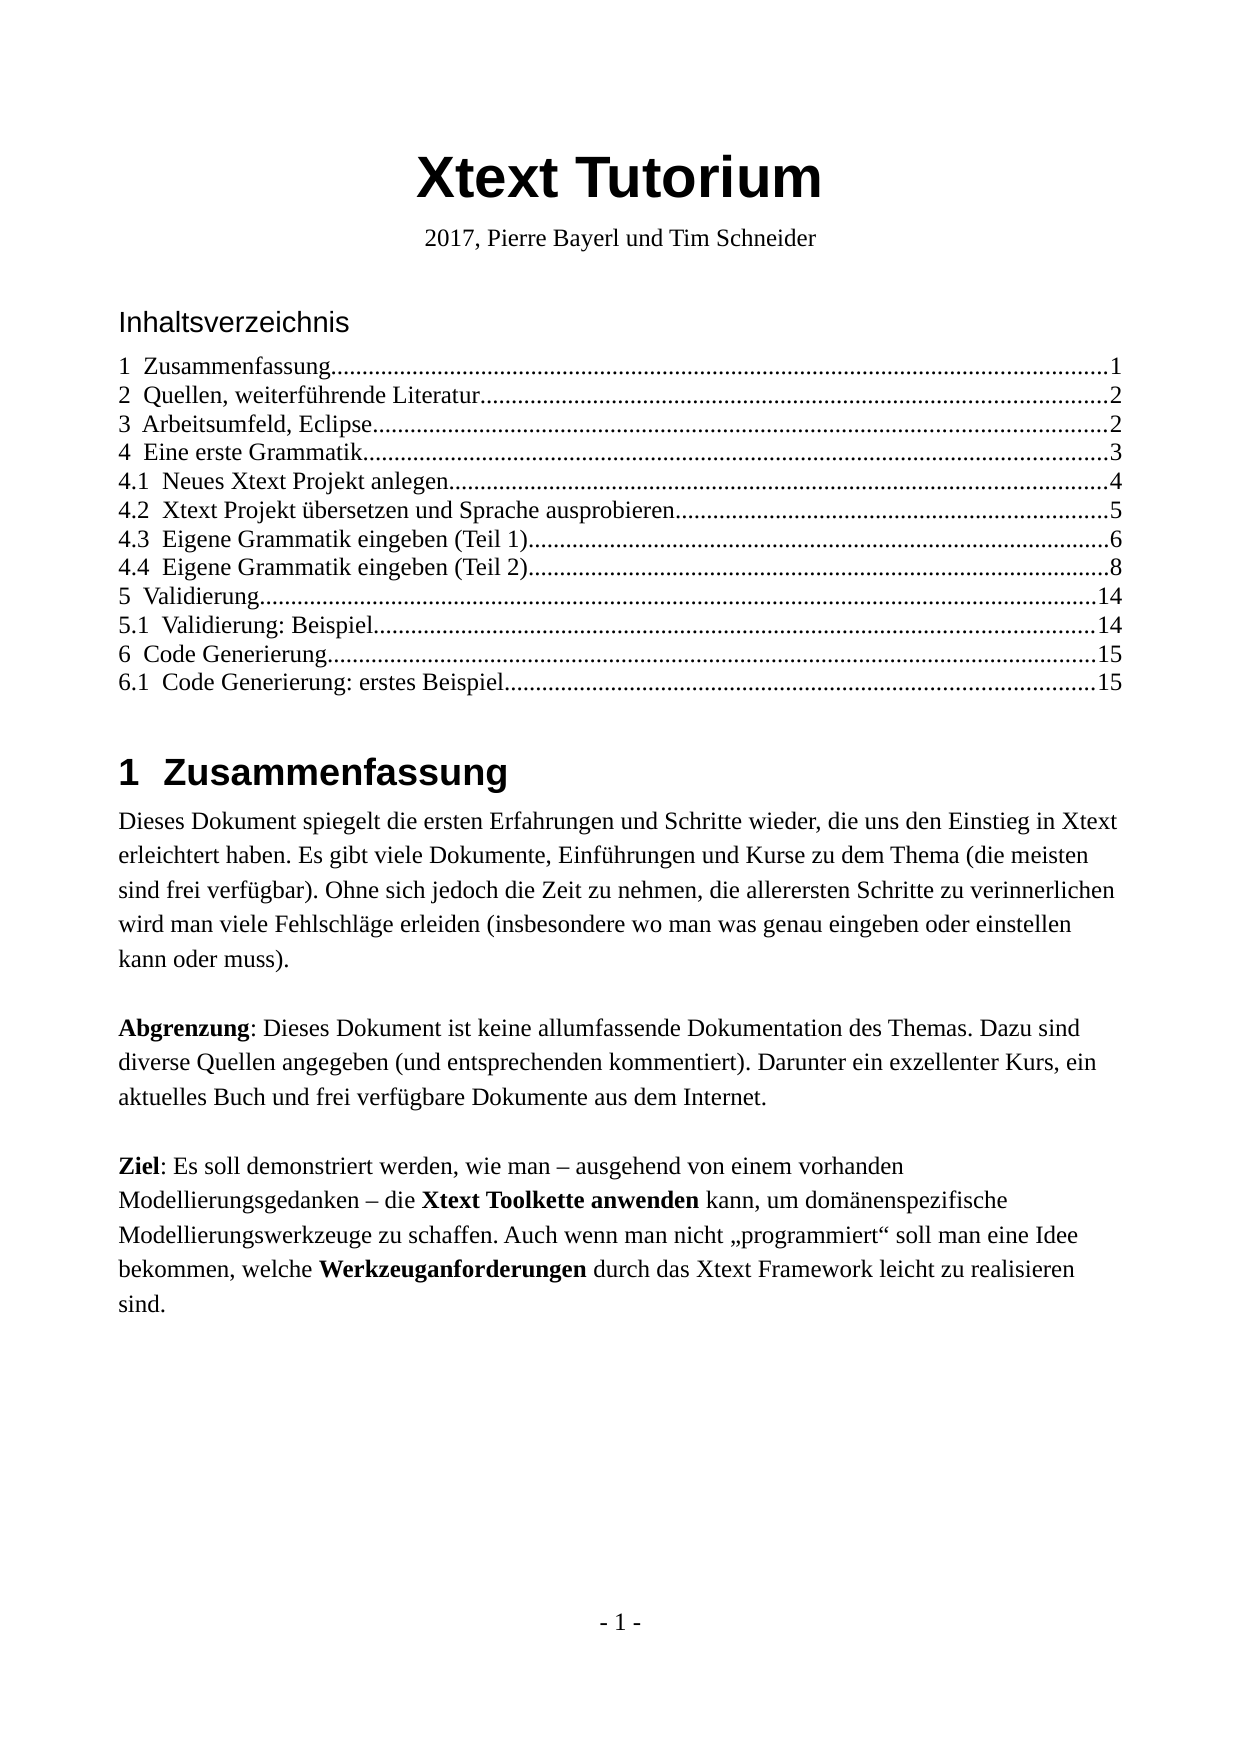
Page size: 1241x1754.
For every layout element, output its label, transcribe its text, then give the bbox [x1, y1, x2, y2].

text 5 Validierung 14 [118, 581, 1122, 610]
subtitle Zusammenfassung [118, 750, 1122, 794]
title Xtext Tutorium [118, 143, 1122, 210]
text 3 Arbeitsumfeld, Eclipse 2 [118, 409, 1122, 437]
text 4.1 Neues Xtext Projekt anlegen 4 [118, 466, 1122, 495]
text 4.4 Eigene Grammatik eingeben (Teil 2) 8 [118, 552, 1122, 581]
text 4.3 Eigene Grammatik eingeben (Teil 1) 6 [118, 524, 1122, 552]
text Dieses Dokument spiegelt die ersten Erfahrungen und Schritte wieder, die uns den Einstieg in Xtext erleichtert haben. Es gibt viele Dokumente, Einführungen und Kurse zu dem Thema (die meisten sind frei verfügbar). Ohne sich jedoch die Zeit zu nehmen, die allerersten Schritte zu verinnerlichen wird man viele Fehlschläge erleiden (insbesondere wo man was genau eingeben oder einstellen kann oder muss). [118, 806, 1122, 973]
text 6.1 Code Generierung: erstes Beispiel 15 [118, 667, 1122, 696]
subtitle Inhaltsverzeichnis [118, 305, 1122, 339]
text 4.2 Xtext Projekt übersetzen und Sprache ausprobieren 5 [118, 495, 1122, 524]
text Ziel: Es soll demonstriert werden, wie man – ausgehend von einem vorhanden Modellierungsgedanken – die Xtext Toolkette anwenden kann, um domänenspezifische Modellierungswerkzeuge zu schaffen. Auch wenn man nicht „programmiert“ soll man eine Idee bekommen, welche Werkzeuganforderungen durch das Xtext Framework leicht zu realisieren sind. [118, 1151, 1122, 1318]
text 6 Code Generierung 15 [118, 639, 1122, 667]
text Abgrenzung: Dieses Dokument ist keine allumfassende Dokumentation des Themas. Dazu sind diverse Quellen angegeben (und entsprechenden kommentiert). Darunter ein exzellenter Kurs, ein aktuelles Buch und frei verfügbare Dokumente aus dem Internet. [118, 1013, 1122, 1111]
text 2017, Pierre Bayerl und Tim Schneider [118, 223, 1122, 251]
text 4 Eine erste Grammatik 3 [118, 437, 1122, 466]
text 1 Zusammenfassung 1 [118, 351, 1122, 380]
text 5.1 Validierung: Beispiel 14 [118, 610, 1122, 639]
text 2 Quellen, weiterführende Literatur 2 [118, 380, 1122, 409]
